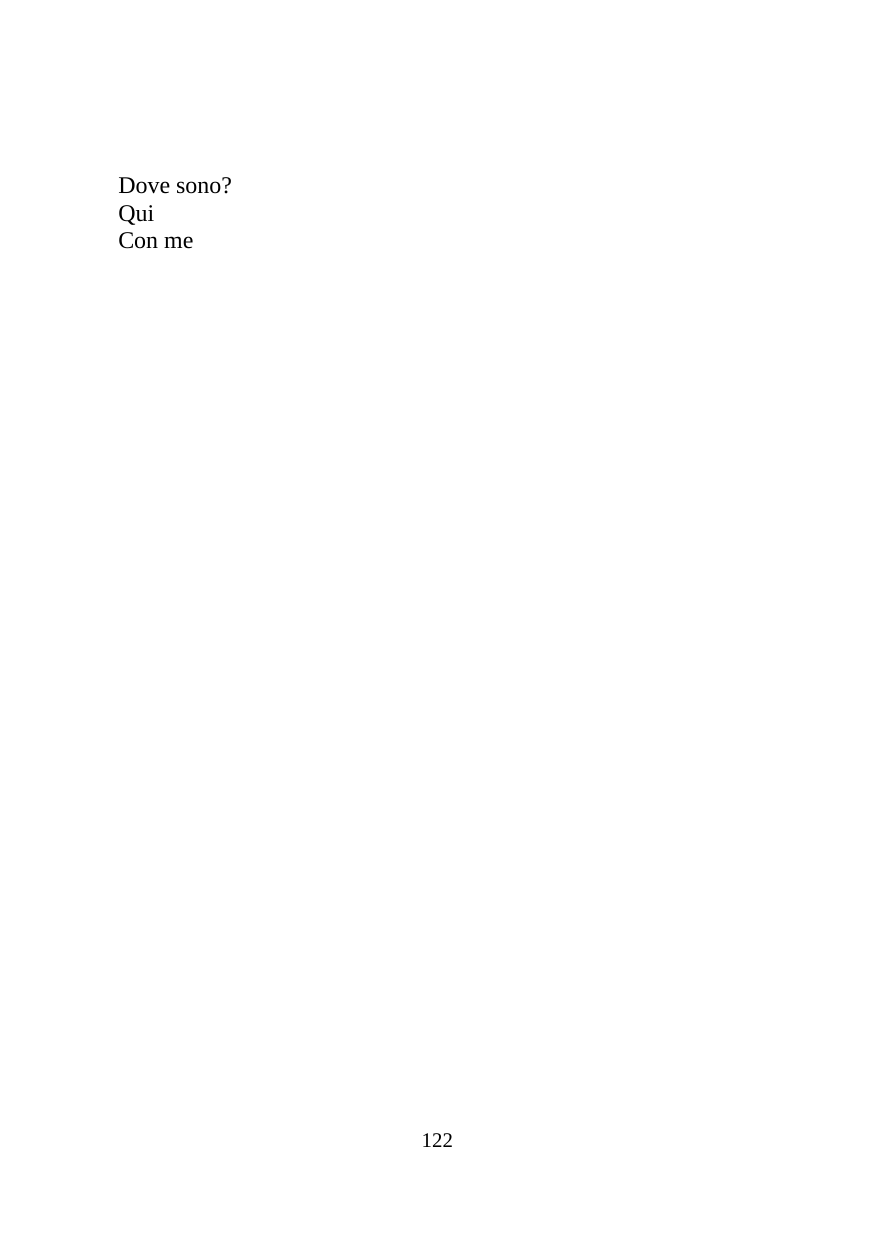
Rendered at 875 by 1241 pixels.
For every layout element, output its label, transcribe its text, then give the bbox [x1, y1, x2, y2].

text Dove sono? [88, 171, 786, 199]
text Qui [88, 199, 786, 227]
text Con me [88, 227, 786, 254]
